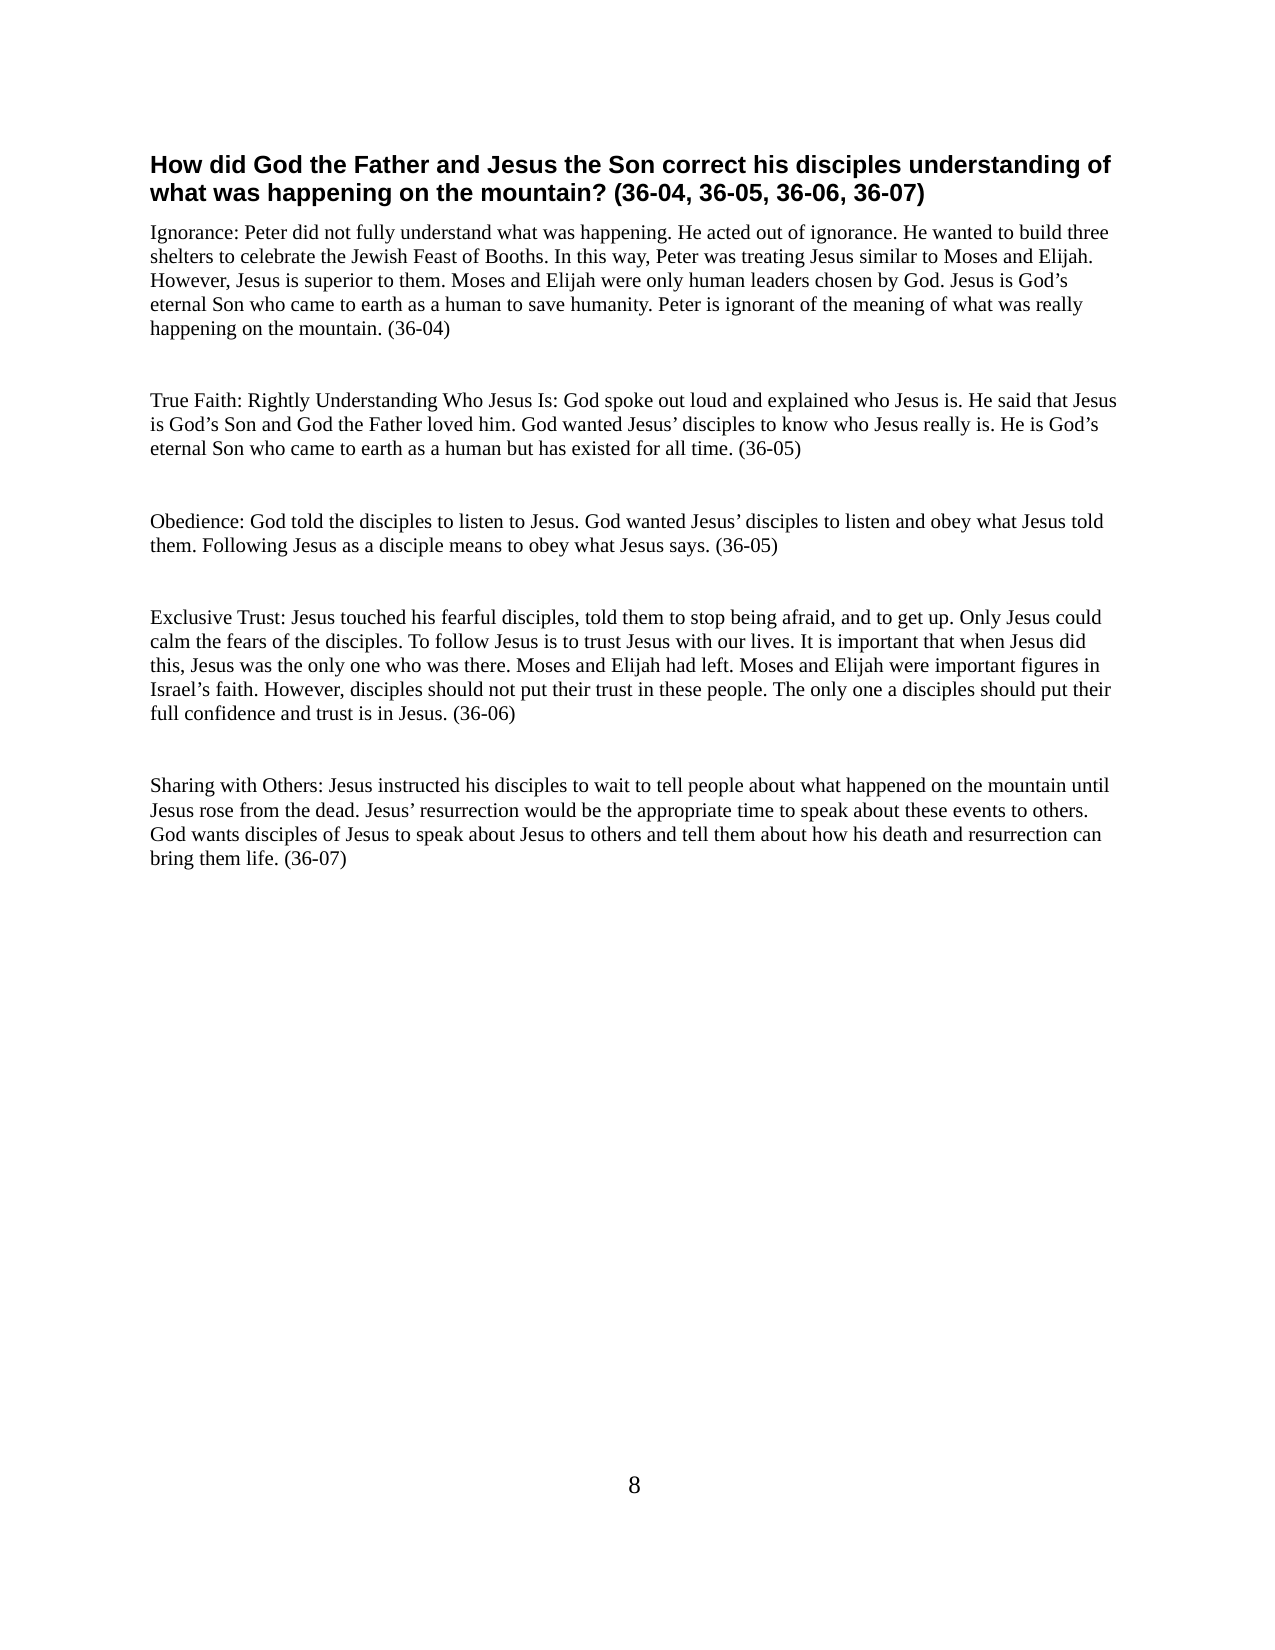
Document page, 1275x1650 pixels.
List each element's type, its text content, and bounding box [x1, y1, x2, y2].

text Sharing with Others: Jesus instructed his disciples to wait to tell people about what happened on the mountain until Jesus rose from the dead. Jesus’ resurrection would be the appropriate time to speak about these events to others. God wants disciples of Jesus to speak about Jesus to others and tell them about how his death and resurrection can bring them life. (36-07) [150, 773, 1125, 870]
subtitle How did God the Father and Jesus the Son correct his disciples understanding of what was happening on the mountain? (36-04, 36-05, 36-06, 36-07) [150, 150, 1125, 207]
text Obedience: God told the disciples to listen to Jesus. God wanted Jesus’ disciples to listen and obey what Jesus told them. Following Jesus as a disciple means to obey what Jesus says. (36-05) [150, 508, 1125, 557]
text Ignorance: Peter did not fully understand what was happening. He acted out of ignorance. He wanted to build three shelters to celebrate the Jewish Feast of Booths. In this way, Peter was treating Jesus similar to Moses and Elijah. However, Jesus is superior to them. Moses and Elijah were only human leaders chosen by God. Jesus is God’s eternal Son who came to earth as a human to save humanity. Peter is ignorant of the meaning of what was really happening on the mountain. (36-04) [150, 219, 1125, 340]
text Exclusive Trust: Jesus touched his fearful disciples, told them to stop being afraid, and to get up. Only Jesus could calm the fears of the disciples. To follow Jesus is to trust Jesus with our lives. It is important that when Jesus did this, Jesus was the only one who was there. Moses and Elijah had left. Moses and Elijah were important figures in Israel’s faith. However, disciples should not put their trust in these people. The only one a disciples should put their full confidence and trust is in Jesus. (36-06) [150, 605, 1125, 725]
text True Faith: Rightly Understanding Who Jesus Is: God spoke out loud and explained who Jesus is. He said that Jesus is God’s Son and God the Father loved him. God wanted Jesus’ disciples to know who Jesus really is. He is God’s eternal Son who came to earth as a human but has existed for all time. (36-05) [150, 388, 1125, 460]
